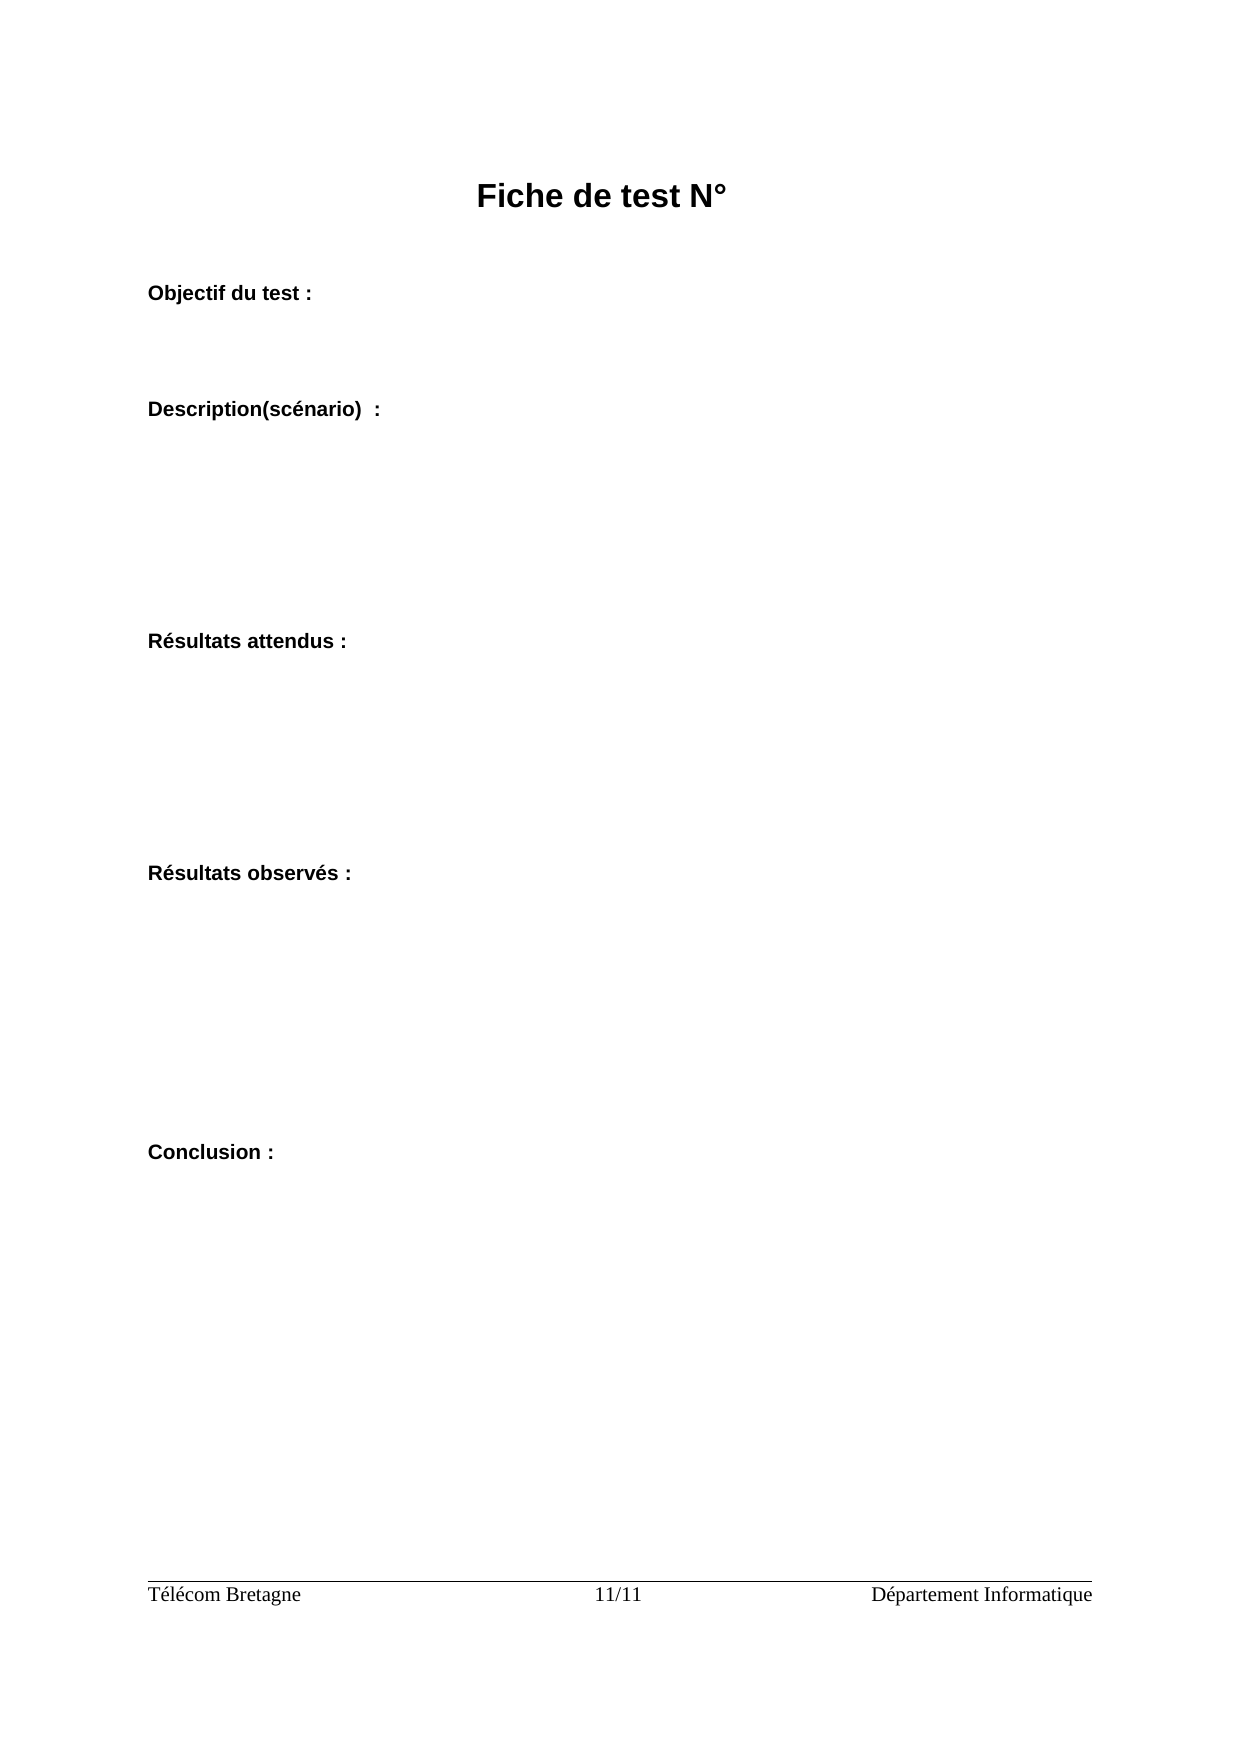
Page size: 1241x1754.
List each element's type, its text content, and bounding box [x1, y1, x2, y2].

text Objectif du test : [148, 281, 1092, 304]
text Résultats attendus : [148, 630, 1092, 653]
subtitle Conclusion : [148, 1141, 1092, 1164]
text Description(scénario) : [148, 397, 1092, 421]
text Résultats observés : [148, 862, 1092, 885]
title Fiche de test N° [148, 177, 1092, 214]
